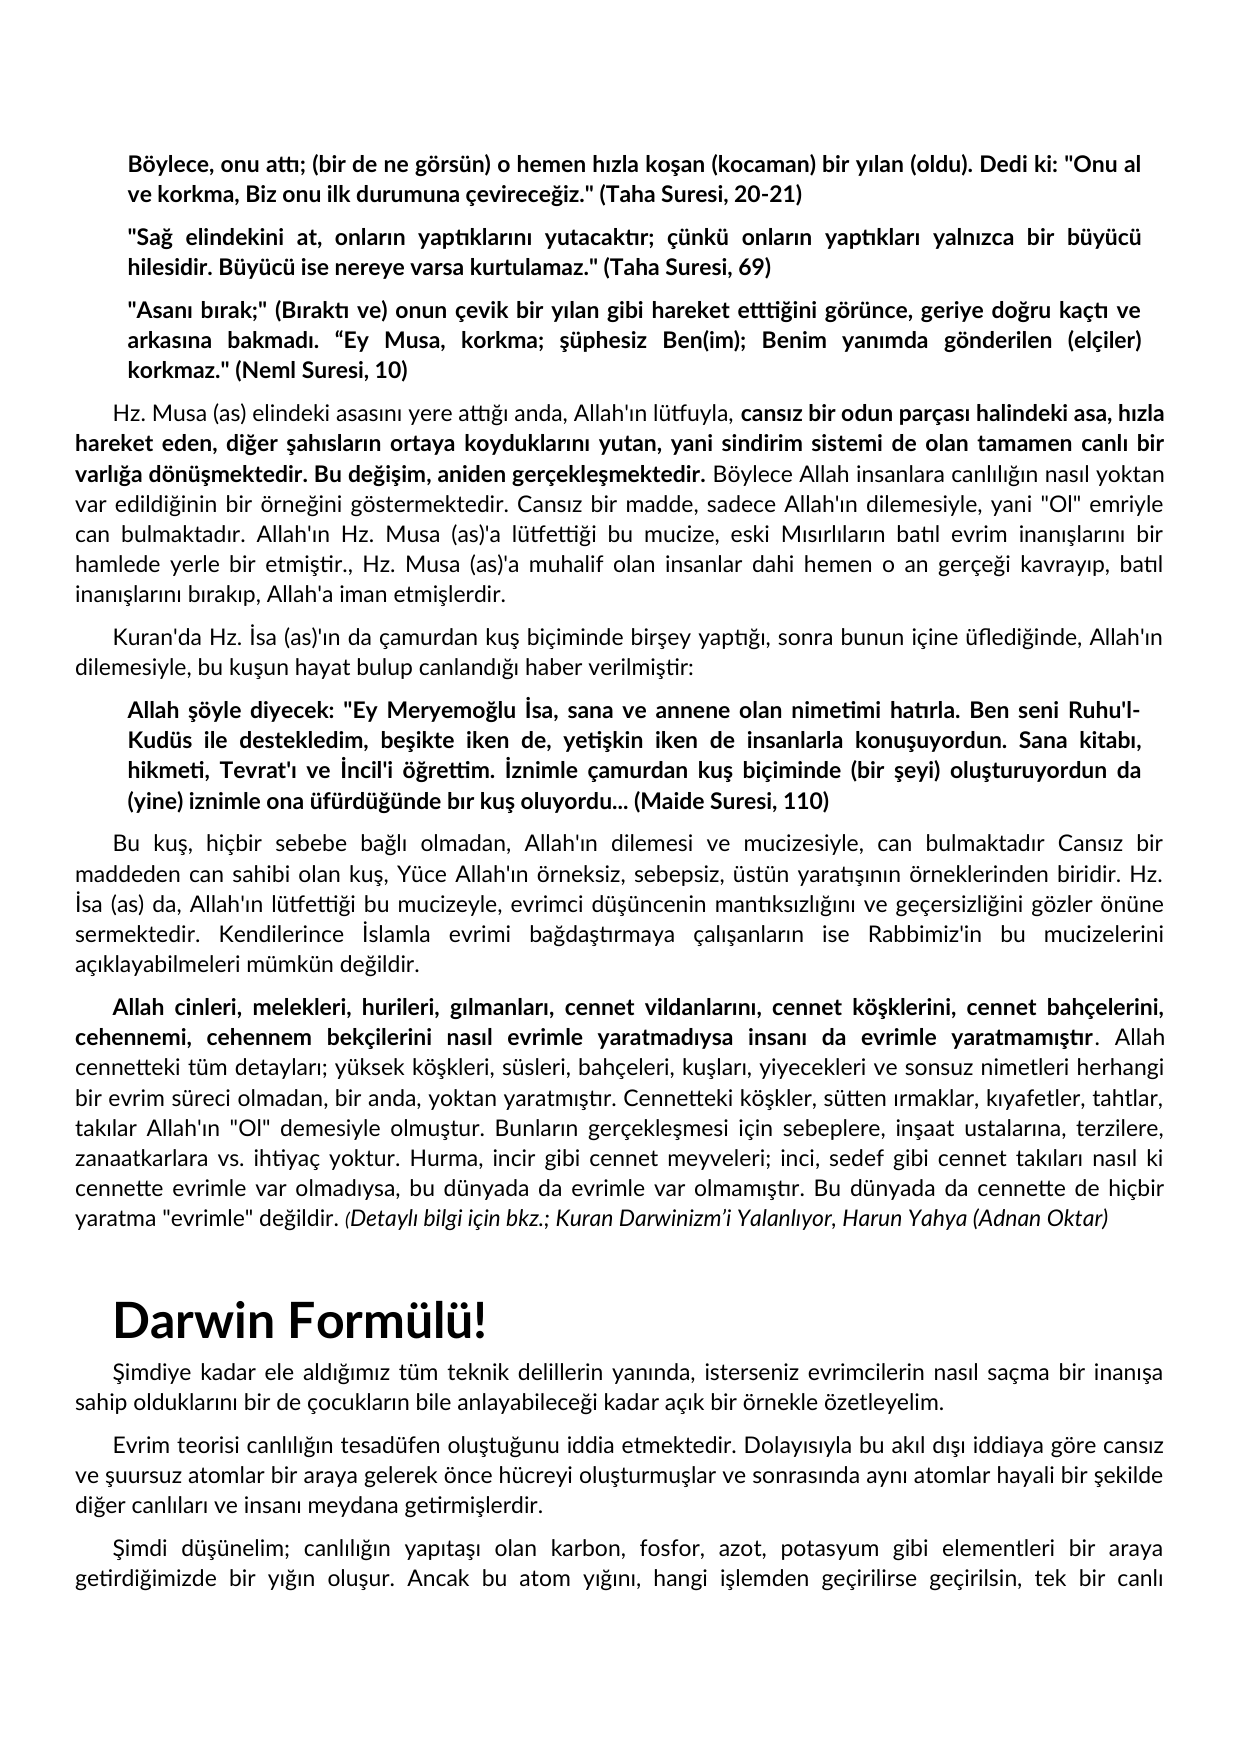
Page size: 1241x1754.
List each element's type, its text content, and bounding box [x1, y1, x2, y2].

text "Asanı bırak;" (Bıraktı ve) onun çevik bir yılan gibi hareket etttiğini görünce, geriye doğru kaçtı ve arkasına bakmadı. “Ey Musa, korkma; şüphesiz Ben(im); Benim yanımda gönderilen (elçiler) korkmaz." (Neml Suresi, 10) [127, 296, 1143, 384]
text Şimdi düşünelim; canlılığın yapıtaşı olan karbon, fosfor, azot, potasyum gibi elementleri bir araya getirdiğimizde bir yığın oluşur. Ancak bu atom yığını, hangi işlemden geçirilirse geçirilsin, tek bir canlı [75, 1534, 1165, 1592]
text Hz. Musa (as) elindeki asasını yere attığı anda, Allah'ın lütfuyla, cansız bir odun parçası halindeki asa, hızla hareket eden, diğer şahısların ortaya koyduklarını yutan, yani sindirim sistemi de olan tamamen canlı bir varlığa dönüşmektedir. Bu değişim, aniden gerçekleşmektedir. Böylece Allah insanlara canlılığın nasıl yoktan var edildiğinin bir örneğini göstermektedir. Cansız bir madde, sadece Allah'ın dilemesiyle, yani "Ol" emriyle can bulmaktadır. Allah'ın Hz. Musa (as)'a lütfettiği bu mucize, eski Mısırlıların batıl evrim inanışlarını bir hamlede yerle bir etmiştir., Hz. Musa (as)'a muhalif olan insanlar dahi hemen o an gerçeği kavrayıp, batıl inanışlarını bırakıp, Allah'a iman etmişlerdir. [75, 399, 1165, 608]
text Allah şöyle diyecek: "Ey Meryemoğlu İsa, sana ve annene olan nimetimi hatırla. Ben seni Ruhu'l-Kudüs ile destekledim, beşikte iken de, yetişkin iken de insanlarla konuşuyordun. Sana kitabı, hikmeti, Tevrat'ı ve İncil'i öğrettim. İznimle çamurdan kuş biçiminde (bir şeyi) oluşturuyordun da (yine) iznimle ona üfürdüğünde bır kuş oluyordu... (Maide Suresi, 110) [127, 696, 1143, 814]
text Böylece, onu attı; (bir de ne görsün) o hemen hızla koşan (kocaman) bir yılan (oldu). Dedi ki: "Onu al ve korkma, Biz onu ilk durumuna çevireceğiz." (Taha Suresi, 20-21) [127, 150, 1143, 208]
text Evrim teorisi canlılığın tesadüfen oluştuğunu iddia etmektedir. Dolayısıyla bu akıl dışı iddiaya göre cansız ve şuursuz atomlar bir araya gelerek önce hücreyi oluşturmuşlar ve sonrasında aynı atomlar hayali bir şekilde diğer canlıları ve insanı meydana getirmişlerdir. [75, 1431, 1165, 1519]
text "Sağ elindekini at, onların yaptıklarını yutacaktır; çünkü onların yaptıkları yalnızca bir büyücü hilesidir. Büyücü ise nereye varsa kurtulamaz." (Taha Suresi, 69) [127, 223, 1143, 281]
text Bu kuş, hiçbir sebebe bağlı olmadan, Allah'ın dilemesi ve mucizesiyle, can bulmaktadır Cansız bir maddeden can sahibi olan kuş, Yüce Allah'ın örneksiz, sebepsiz, üstün yaratışının örneklerinden biridir. Hz. İsa (as) da, Allah'ın lütfettiği bu mucizeyle, evrimci düşüncenin mantıksızlığını ve geçersizliğini gözler önüne sermektedir. Kendilerince İslamla evrimi bağdaştırmaya çalışanların ise Rabbimiz'in bu mucizelerini açıklayabilmeleri mümkün değildir. [75, 829, 1165, 977]
subtitle Darwin Formülü! [112, 1289, 1165, 1349]
text Şimdiye kadar ele aldığımız tüm teknik delillerin yanında, isterseniz evrimcilerin nasıl saçma bir inanışa sahip olduklarını bir de çocukların bile anlayabileceği kadar açık bir örnekle özetleyelim. [75, 1358, 1165, 1416]
text Kuran'da Hz. İsa (as)'ın da çamurdan kuş biçiminde birşey yaptığı, sonra bunun içine üflediğinde, Allah'ın dilemesiyle, bu kuşun hayat bulup canlandığı haber verilmiştir: [75, 623, 1165, 681]
text Allah cinleri, melekleri, hurileri, gılmanları, cennet vildanlarını, cennet köşklerini, cennet bahçelerini, cehennemi, cehennem bekçilerini nasıl evrimle yaratmadıysa insanı da evrimle yaratmamıştır. Allah cennetteki tüm detayları; yüksek köşkleri, süsleri, bahçeleri, kuşları, yiyecekleri ve sonsuz nimetleri herhangi bir evrim süreci olmadan, bir anda, yoktan yaratmıştır. Cennetteki köşkler, sütten ırmaklar, kıyafetler, tahtlar, takılar Allah'ın "Ol" demesiyle olmuştur. Bunların gerçekleşmesi için sebeplere, inşaat ustalarına, terzilere, zanaatkarlara vs. ihtiyaç yoktur. Hurma, incir gibi cennet meyveleri; inci, sedef gibi cennet takıları nasıl ki cennette evrimle var olmadıysa, bu dünyada da evrimle var olmamıştır. Bu dünyada da cennette de hiçbir yaratma "evrimle" değildir. (Detaylı bilgi için bkz.; Kuran Darwinizm’i Yalanlıyor, Harun Yahya (Adnan Oktar) [75, 993, 1165, 1232]
